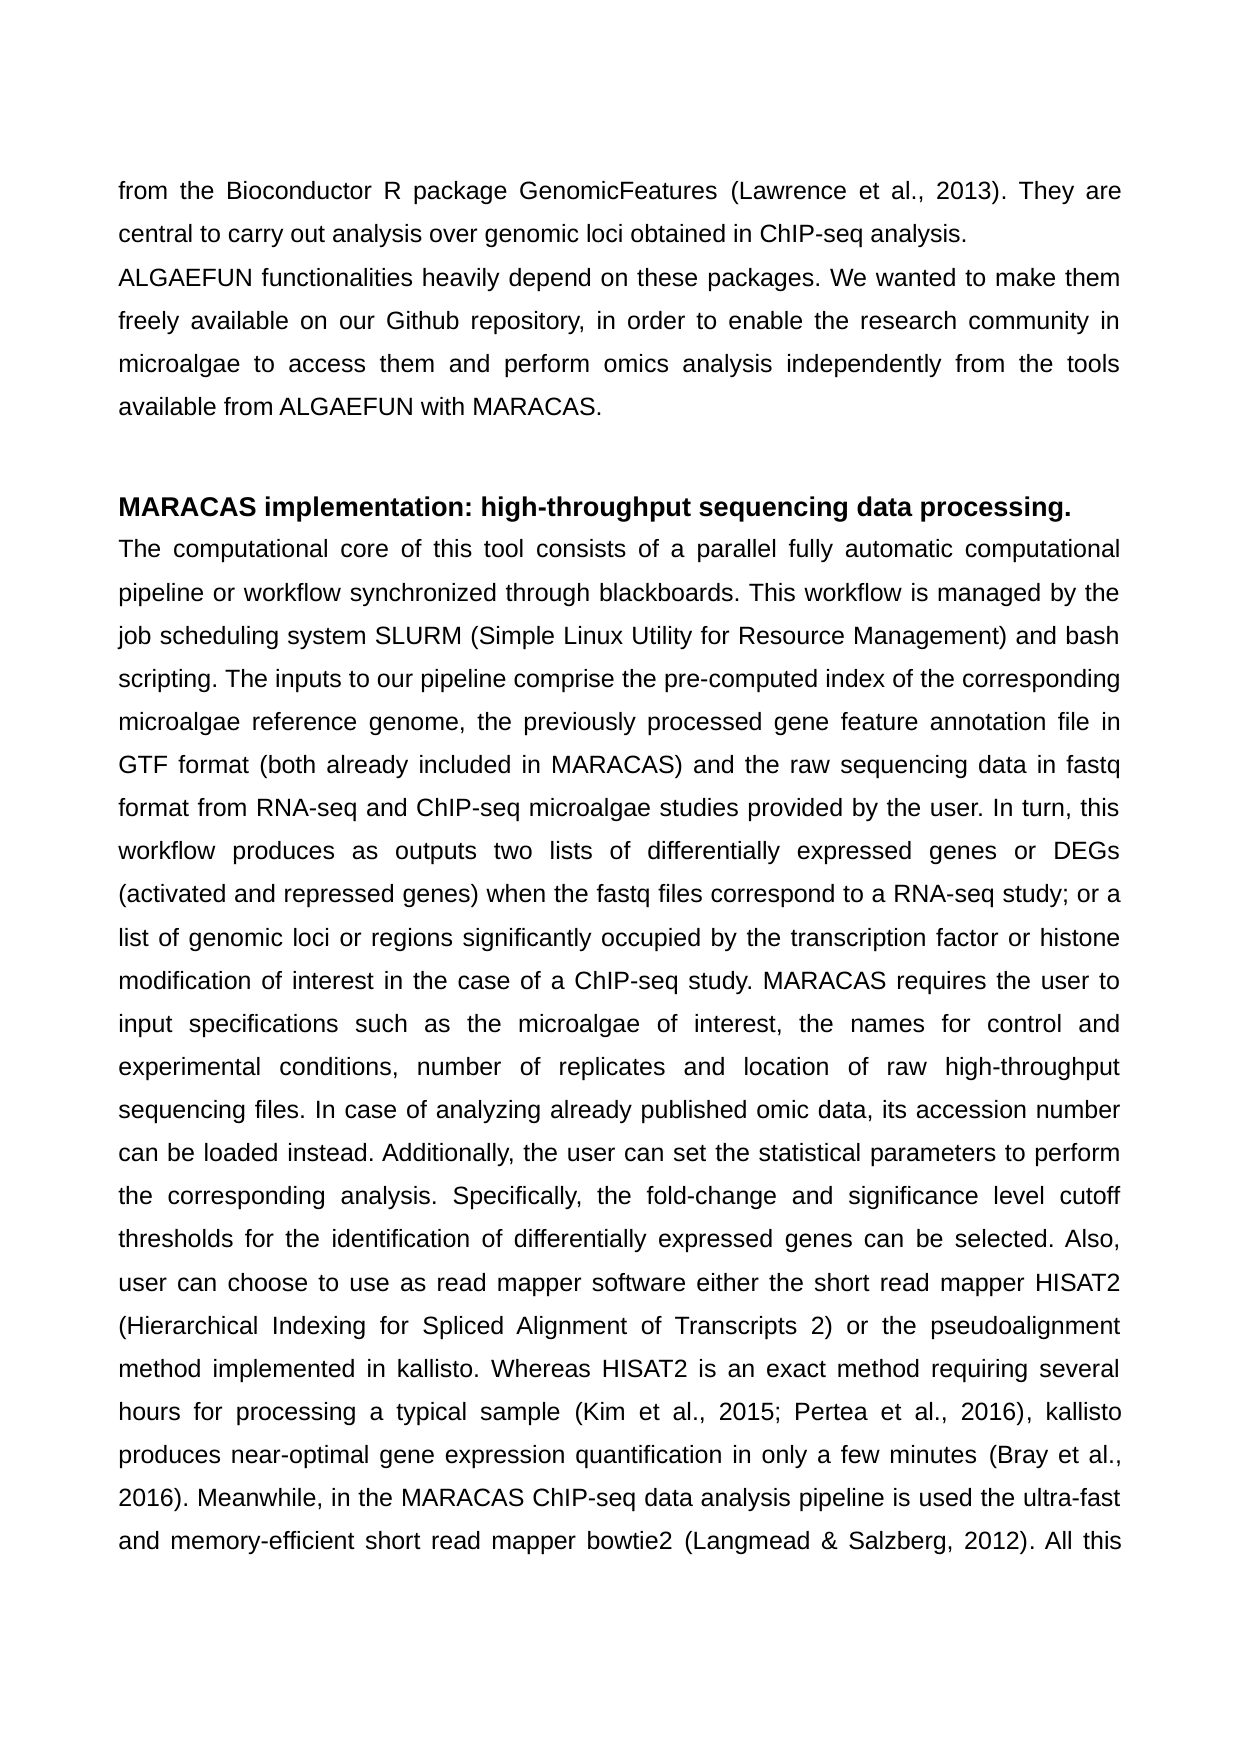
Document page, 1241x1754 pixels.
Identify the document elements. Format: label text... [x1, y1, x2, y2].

text The computational core of this tool consists of a parallel fully automatic computational pipeline or workflow synchronized through blackboards. This workflow is managed by the job scheduling system SLURM (Simple Linux Utility for Resource Management) and bash scripting. The inputs to our pipeline comprise the pre-computed index of the corresponding microalgae reference genome, the previously processed gene feature annotation file in GTF format (both already included in MARACAS) and the raw sequencing data in fastq format from RNA-seq and ChIP-seq microalgae studies provided by the user. In turn, this workflow produces as outputs two lists of differentially expressed genes or DEGs (activated and repressed genes) when the fastq files correspond to a RNA-seq study; or a list of genomic loci or regions significantly occupied by the transcription factor or histone modification of interest in the case of a ChIP-seq study. MARACAS requires the user to input specifications such as the microalgae of interest, the names for control and experimental conditions, number of replicates and location of raw high-throughput sequencing files. In case of analyzing already published omic data, its accession number can be loaded instead. Additionally, the user can set the statistical parameters to perform the corresponding analysis. Specifically, the fold-change and significance level cutoff thresholds for the identification of differentially expressed genes can be selected. Also, user can choose to use as read mapper software either the short read mapper HISAT2 (Hierarchical Indexing for Spliced Alignment of Transcripts 2) or the pseudoalignment method implemented in kallisto. Whereas HISAT2 is an exact method requiring several hours for processing a typical sample (Kim et al., 2015; Pertea et al., 2016)⁠, kallisto produces near-optimal gene expression quantification in only a few minutes (Bray et al., 2016)⁠. Meanwhile, in the MARACAS ChIP-seq data analysis pipeline is used the ultra-fast and memory-efficient short read mapper bowtie2 (Langmead & Salzberg, 2012)⁠. All this [118, 534, 1122, 1555]
text from the Bioconductor R package GenomicFeatures (Lawrence et al., 2013)⁠. They are central to carry out analysis over genomic loci obtained in ChIP-seq analysis. [118, 176, 1122, 248]
text ALGAEFUN functionalities heavily depend on these packages. We wanted to make them freely available on our Github repository, in order to enable the research community in microalgae to access them and perform omics analysis independently from the tools available from ALGAEFUN with MARACAS. [118, 263, 1122, 421]
subtitle MARACAS implementation: high-throughput sequencing data processing. [118, 491, 1122, 522]
